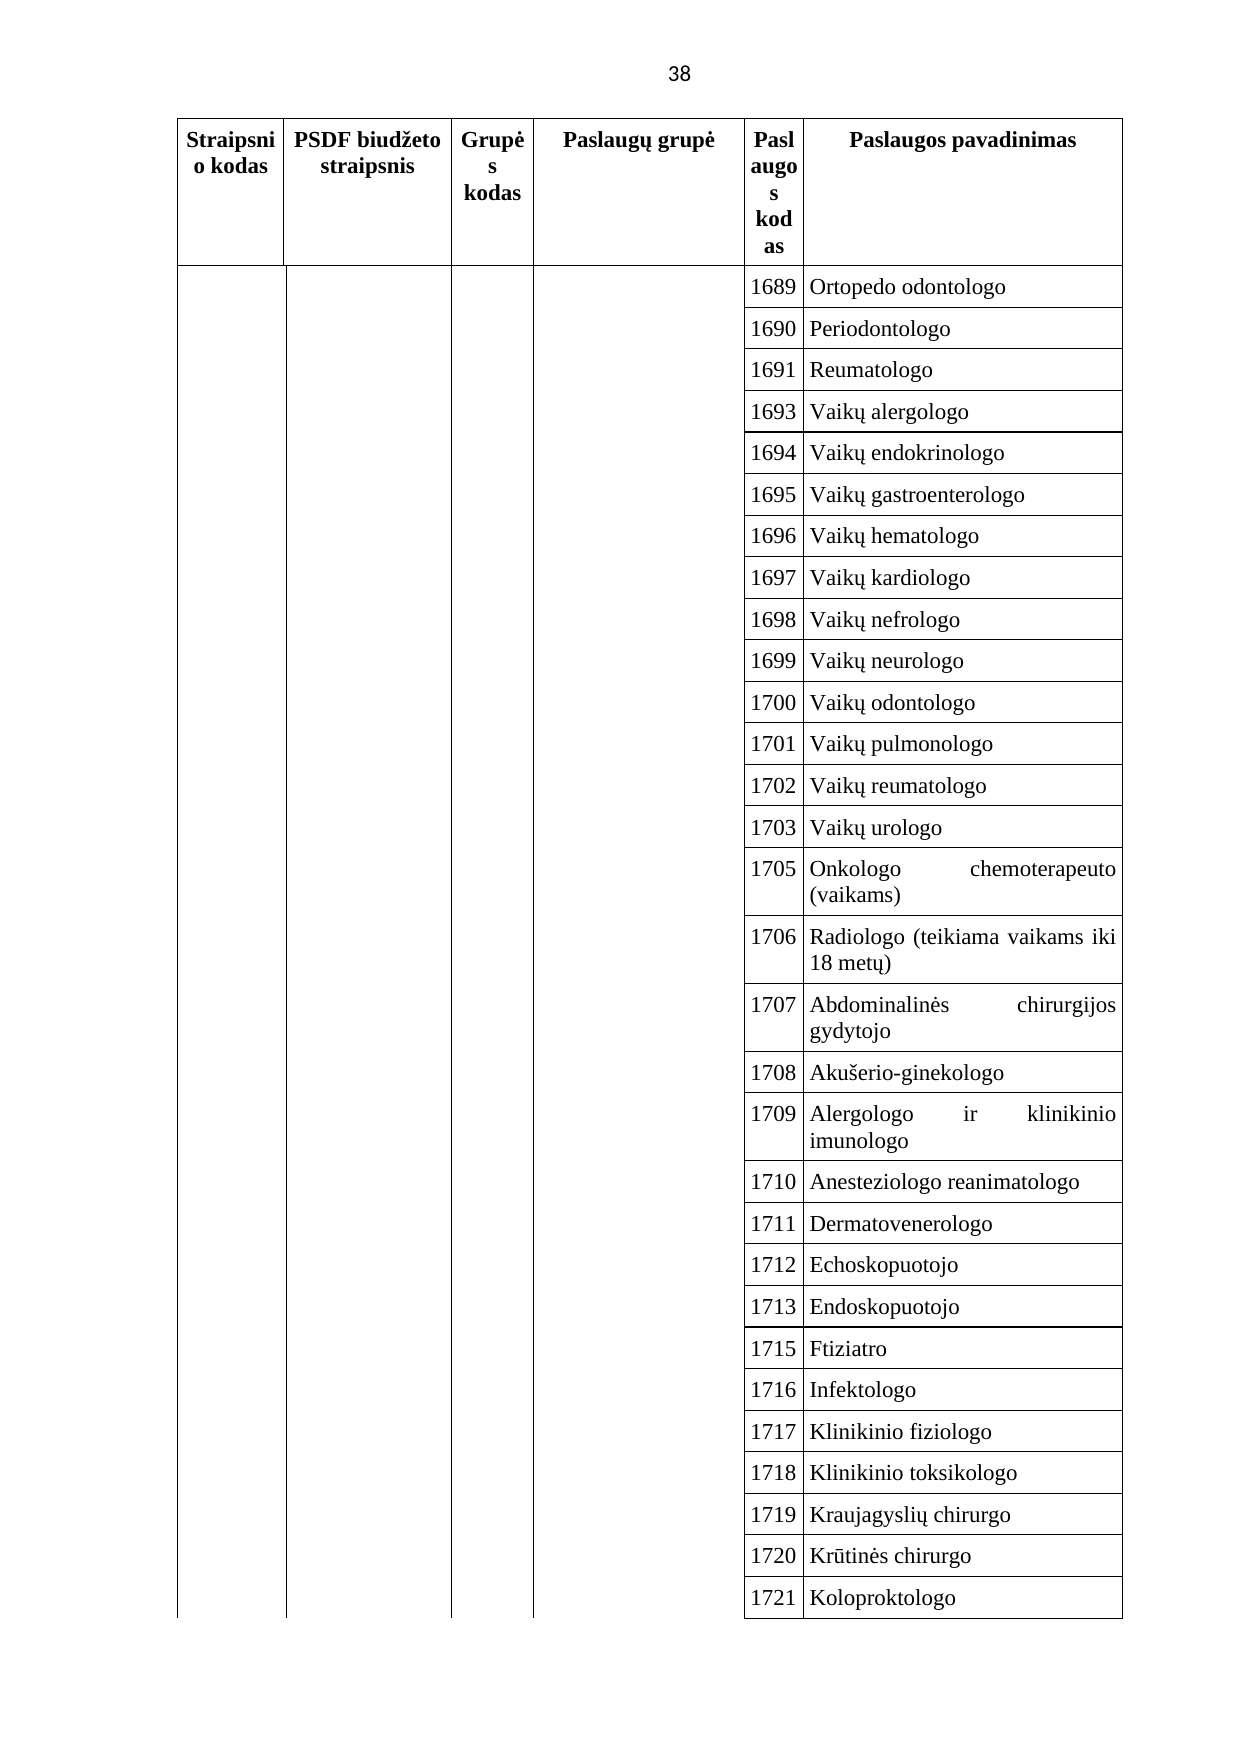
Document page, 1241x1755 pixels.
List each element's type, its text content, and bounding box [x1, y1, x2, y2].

table_cell 1712 [745, 1244, 803, 1285]
table_cell Abdominalinės chirurgijos gydytojo [804, 984, 1122, 1051]
table_cell [534, 1051, 744, 1092]
table_header Paslaugų grupė [534, 119, 744, 265]
table_cell [178, 1326, 286, 1368]
table_cell [534, 266, 744, 307]
table_cell [534, 307, 744, 348]
table_cell 1693 [745, 391, 803, 431]
table_cell Reumatologo [804, 349, 1122, 390]
table_cell [452, 348, 533, 390]
table_cell [287, 266, 451, 307]
table_cell [452, 1451, 533, 1493]
table_cell [287, 1368, 451, 1409]
table_cell [287, 1451, 451, 1493]
table_cell [178, 722, 286, 764]
table_cell [287, 764, 451, 805]
table_cell [178, 805, 286, 847]
table_header Paslaugos pavadinimas [804, 119, 1122, 265]
table_cell 1709 [745, 1093, 803, 1160]
table_cell 1702 [745, 765, 803, 805]
table_cell [287, 556, 451, 598]
table_cell [178, 681, 286, 722]
table_cell [287, 598, 451, 639]
table_cell Onkologo chemoterapeuto (vaikams) [804, 848, 1122, 915]
table_cell [452, 1092, 533, 1160]
table_cell 1720 [745, 1535, 803, 1576]
table_cell [178, 1534, 286, 1576]
table_cell [452, 764, 533, 805]
table_cell [178, 915, 286, 983]
table_cell [534, 805, 744, 847]
table_cell Vaikų reumatologo [804, 765, 1122, 805]
table_cell [534, 1576, 744, 1617]
table_header Straipsnio kodas [178, 119, 283, 265]
table_cell [287, 1326, 451, 1368]
table_cell [452, 1160, 533, 1202]
table_cell [178, 598, 286, 639]
table_cell 1690 [745, 308, 803, 348]
table_cell [452, 847, 533, 915]
table_cell [178, 556, 286, 598]
table_cell Vaikų endokrinologo [804, 433, 1122, 473]
table_header Grupės kodas [452, 119, 533, 265]
table_cell Kraujagyslių chirurgo [804, 1494, 1122, 1534]
table_cell 1695 [745, 474, 803, 514]
table_cell [452, 1326, 533, 1368]
table_cell [452, 1368, 533, 1409]
table_cell [534, 681, 744, 722]
table_cell [452, 473, 533, 514]
table_cell 1696 [745, 516, 803, 556]
table_cell [534, 348, 744, 390]
table_cell [287, 431, 451, 473]
table_cell Vaikų neurologo [804, 640, 1122, 681]
table_cell [452, 1534, 533, 1576]
table_cell Endoskopuotojo [804, 1286, 1122, 1326]
table_cell [452, 1285, 533, 1326]
table_cell [452, 805, 533, 847]
table_cell [178, 1243, 286, 1285]
table_cell [452, 598, 533, 639]
table_cell [534, 1202, 744, 1243]
table_cell Akušerio-ginekologo [804, 1052, 1122, 1092]
table_cell Infektologo [804, 1369, 1122, 1409]
table_cell [287, 639, 451, 681]
table_cell [452, 1576, 533, 1617]
table_cell 1716 [745, 1369, 803, 1409]
table_cell [534, 722, 744, 764]
table_cell [287, 307, 451, 348]
table_cell [178, 1576, 286, 1617]
table_cell [452, 639, 533, 681]
table_cell [452, 556, 533, 598]
table_cell [534, 1285, 744, 1326]
table_cell [178, 639, 286, 681]
table_cell [287, 1576, 451, 1617]
table_cell [534, 473, 744, 514]
table_cell 1698 [745, 599, 803, 639]
table_cell [534, 764, 744, 805]
table_cell [287, 915, 451, 983]
table_cell [178, 431, 286, 473]
table_cell [534, 390, 744, 431]
table_cell [178, 307, 286, 348]
table_cell [452, 1202, 533, 1243]
table_cell [534, 847, 744, 915]
table_cell [534, 639, 744, 681]
table_cell Dermatovenerologo [804, 1203, 1122, 1243]
table_cell [287, 473, 451, 514]
table_cell 1701 [745, 723, 803, 764]
table_cell Koloproktologo [804, 1577, 1122, 1617]
table_cell [534, 1243, 744, 1285]
table_cell [534, 1493, 744, 1534]
table_cell [452, 307, 533, 348]
table_cell Vaikų gastroenterologo [804, 474, 1122, 514]
table_header Paslaugos kodas [745, 119, 803, 265]
table_cell [287, 681, 451, 722]
table_cell Klinikinio toksikologo [804, 1452, 1122, 1493]
table_cell Alergologo ir klinikinio imunologo [804, 1093, 1122, 1160]
table_cell [178, 1410, 286, 1451]
table_cell [178, 348, 286, 390]
table_cell [287, 390, 451, 431]
table_cell [534, 515, 744, 556]
table_cell 1721 [745, 1577, 803, 1617]
table_cell Echoskopuotojo [804, 1244, 1122, 1285]
table_cell 1689 [745, 266, 803, 307]
table_cell [452, 1493, 533, 1534]
table_cell [534, 598, 744, 639]
table_cell [452, 390, 533, 431]
table_cell [452, 722, 533, 764]
table_cell 1705 [745, 848, 803, 915]
table_cell 1694 [745, 433, 803, 473]
table_cell [178, 266, 286, 307]
table_cell Krūtinės chirurgo [804, 1535, 1122, 1576]
table_cell [287, 983, 451, 1051]
table_cell [452, 983, 533, 1051]
table_cell [287, 1092, 451, 1160]
table_cell [178, 1493, 286, 1534]
table_cell [287, 1243, 451, 1285]
table_cell [452, 681, 533, 722]
table_cell Klinikinio fiziologo [804, 1411, 1122, 1451]
table_cell [287, 1160, 451, 1202]
table_cell [452, 431, 533, 473]
table_cell [534, 431, 744, 473]
table_cell [452, 915, 533, 983]
table_cell [452, 1410, 533, 1451]
table_cell [178, 847, 286, 915]
table_cell 1700 [745, 682, 803, 722]
table_cell Vaikų kardiologo [804, 557, 1122, 598]
table_cell [534, 983, 744, 1051]
table_cell Vaikų pulmonologo [804, 723, 1122, 764]
table_cell 1708 [745, 1052, 803, 1092]
table_cell [534, 556, 744, 598]
table_cell [452, 1243, 533, 1285]
table_cell 1703 [745, 806, 803, 847]
table_cell [178, 1092, 286, 1160]
table_cell [287, 1534, 451, 1576]
table_cell [452, 1051, 533, 1092]
table_cell [534, 1326, 744, 1368]
table_cell [287, 722, 451, 764]
table_cell [178, 1451, 286, 1493]
table_cell [178, 473, 286, 514]
table_cell Vaikų hematologo [804, 516, 1122, 556]
table_cell Vaikų nefrologo [804, 599, 1122, 639]
table_cell [178, 983, 286, 1051]
table_cell 1697 [745, 557, 803, 598]
table_cell Vaikų urologo [804, 806, 1122, 847]
table_cell [534, 1092, 744, 1160]
table_cell Radiologo (teikiama vaikams iki 18 metų) [804, 916, 1122, 983]
table_cell Vaikų alergologo [804, 391, 1122, 431]
table_cell 1707 [745, 984, 803, 1051]
table_cell [452, 266, 533, 307]
table_cell [287, 847, 451, 915]
table_cell [287, 1410, 451, 1451]
table_cell [178, 1368, 286, 1409]
table_cell [178, 1051, 286, 1092]
table_cell [534, 1534, 744, 1576]
table_cell 1711 [745, 1203, 803, 1243]
table_cell [534, 915, 744, 983]
table_cell Ftiziatro [804, 1328, 1122, 1368]
table_cell [178, 515, 286, 556]
table_cell [287, 515, 451, 556]
table_cell 1691 [745, 349, 803, 390]
table_cell [178, 1285, 286, 1326]
table_cell 1710 [745, 1161, 803, 1202]
table_cell [178, 764, 286, 805]
table_cell [178, 1160, 286, 1202]
table_cell [287, 805, 451, 847]
table_cell [534, 1160, 744, 1202]
table_cell [534, 1410, 744, 1451]
table_cell Periodontologo [804, 308, 1122, 348]
table_cell 1715 [745, 1328, 803, 1368]
table_cell [287, 1051, 451, 1092]
table_cell 1717 [745, 1411, 803, 1451]
table_cell Anesteziologo reanimatologo [804, 1161, 1122, 1202]
table_cell [287, 1493, 451, 1534]
table_cell [178, 390, 286, 431]
table_cell [452, 515, 533, 556]
table_cell Vaikų odontologo [804, 682, 1122, 722]
table_cell [534, 1451, 744, 1493]
table_cell 1718 [745, 1452, 803, 1493]
table_cell 1706 [745, 916, 803, 983]
table_cell 1699 [745, 640, 803, 681]
table_header PSDF biudžeto straipsnis [284, 119, 451, 265]
table_cell [287, 1202, 451, 1243]
table_cell [287, 1285, 451, 1326]
table_cell [178, 1202, 286, 1243]
table_cell 1713 [745, 1286, 803, 1326]
table_cell [287, 348, 451, 390]
table_cell [534, 1368, 744, 1409]
table_cell 1719 [745, 1494, 803, 1534]
table_cell Ortopedo odontologo [804, 266, 1122, 307]
